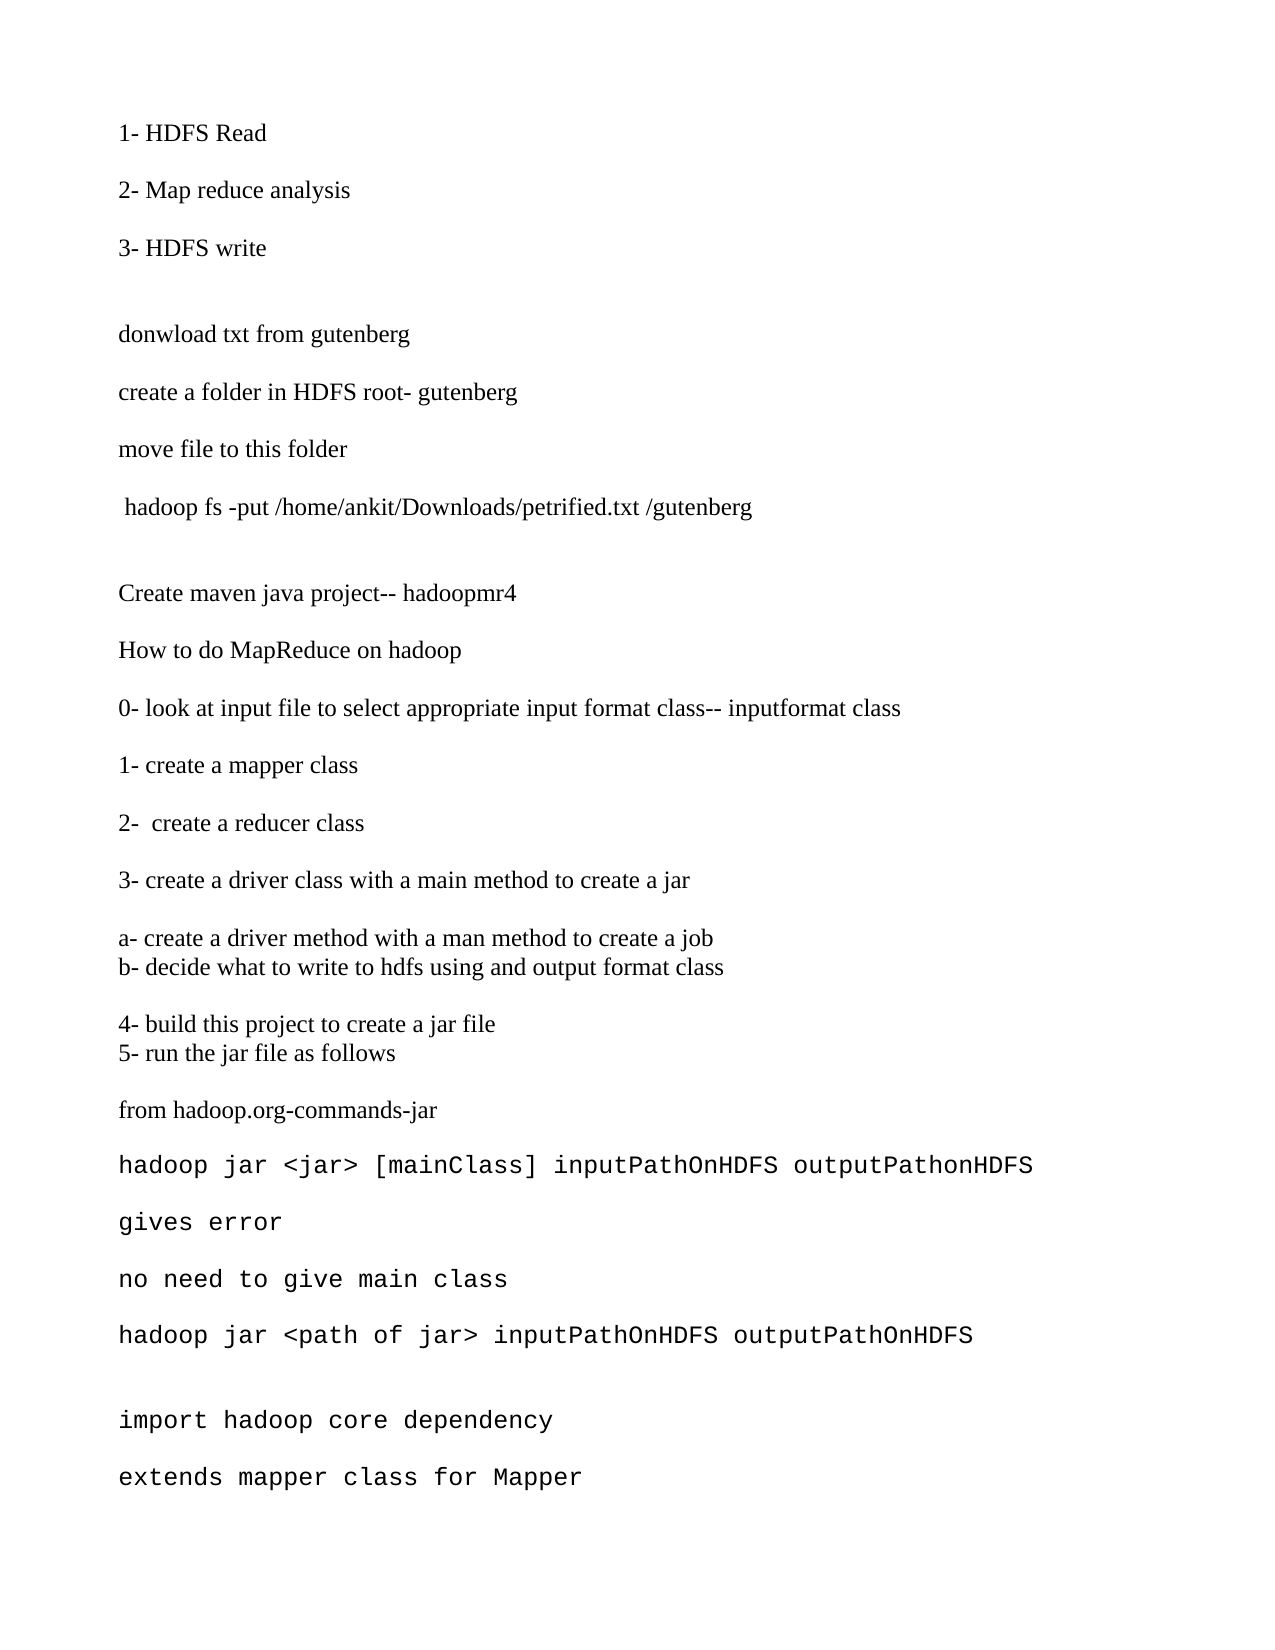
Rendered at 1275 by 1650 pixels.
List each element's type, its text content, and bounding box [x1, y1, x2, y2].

text 3- create a driver class with a main method to create a jar [118, 866, 1157, 894]
text a- create a driver method with a man method to create a job [118, 923, 1157, 952]
text extends mapper class for Mapper [118, 1465, 1157, 1493]
text 1- HDFS Read [118, 118, 1157, 147]
text 4- build this project to create a jar file [118, 1009, 1157, 1038]
text create a folder in HDFS root- gutenberg [118, 377, 1157, 406]
text 3- HDFS write [118, 233, 1157, 262]
text no need to give main class [118, 1266, 1157, 1295]
text Create maven java project-- hadoopmr4 [118, 578, 1157, 607]
text 2- create a reducer class [118, 808, 1157, 837]
text 2- Map reduce analysis [118, 176, 1157, 204]
text How to do MapReduce on hadoop [118, 636, 1157, 664]
text hadoop jar <path of jar> inputPathOnHDFS outputPathOnHDFS [118, 1323, 1157, 1351]
text hadoop jar <jar> [mainClass] inputPathOnHDFS outputPathonHDFS [118, 1153, 1157, 1181]
text move file to this folder [118, 434, 1157, 463]
text 0- look at input file to select appropriate input format class-- inputformat class [118, 693, 1157, 722]
text gives error [118, 1210, 1157, 1238]
text donwload txt from gutenberg [118, 319, 1157, 348]
text 1- create a mapper class [118, 751, 1157, 779]
text 5- run the jar file as follows [118, 1038, 1157, 1067]
text import hadoop core dependency [118, 1408, 1157, 1436]
text from hadoop.org-commands-jar [118, 1096, 1157, 1124]
text hadoop fs -put /home/ankit/Downloads/petrified.txt /gutenberg [118, 492, 1157, 521]
text b- decide what to write to hdfs using and output format class [118, 952, 1157, 981]
